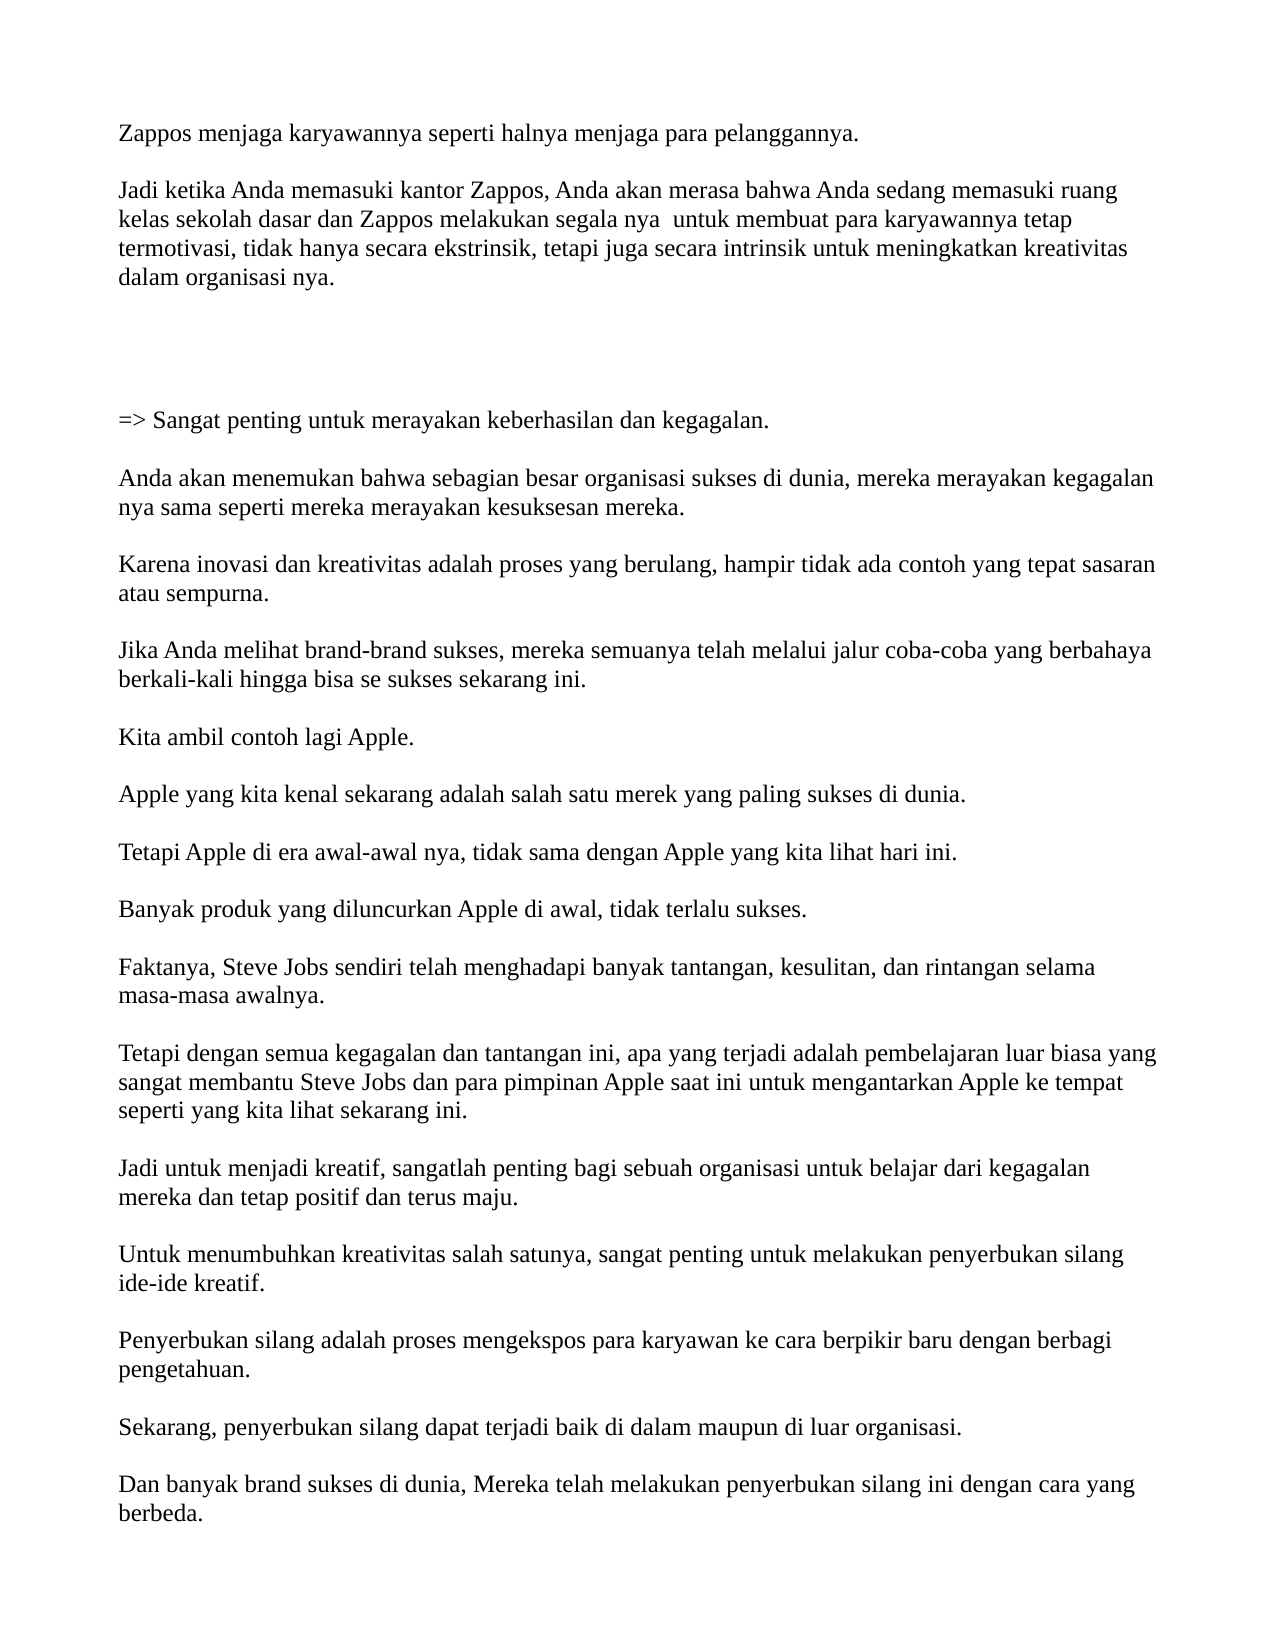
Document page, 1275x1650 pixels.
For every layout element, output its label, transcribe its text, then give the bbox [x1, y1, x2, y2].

text Jadi untuk menjadi kreatif, sangatlah penting bagi sebuah organisasi untuk belajar dari kegagalan mereka dan tetap positif dan terus maju. [118, 1153, 1157, 1211]
text Tetapi Apple di era awal-awal nya, tidak sama dengan Apple yang kita lihat hari ini. [118, 837, 1157, 866]
text => Sangat penting untuk merayakan keberhasilan dan kegagalan. [118, 406, 1157, 434]
text Faktanya, Steve Jobs sendiri telah menghadapi banyak tantangan, kesulitan, dan rintangan selama masa-masa awalnya. [118, 952, 1157, 1009]
text Sekarang, penyerbukan silang dapat terjadi baik di dalam maupun di luar organisasi. [118, 1412, 1157, 1441]
text Jadi ketika Anda memasuki kantor Zappos, Anda akan merasa bahwa Anda sedang memasuki ruang kelas sekolah dasar dan Zappos melakukan segala nya untuk membuat para karyawannya tetap termotivasi, tidak hanya secara ekstrinsik, tetapi juga secara intrinsik untuk meningkatkan kreativitas dalam organisasi nya. [118, 176, 1157, 291]
text Dan banyak brand sukses di dunia, Mereka telah melakukan penyerbukan silang ini dengan cara yang berbeda. [118, 1469, 1157, 1527]
text Kita ambil contoh lagi Apple. [118, 722, 1157, 751]
text Untuk menumbuhkan kreativitas salah satunya, sangat penting untuk melakukan penyerbukan silang ide-ide kreatif. [118, 1239, 1157, 1297]
text Jika Anda melihat brand-brand sukses, mereka semuanya telah melalui jalur coba-coba yang berbahaya berkali-kali hingga bisa se sukses sekarang ini. [118, 636, 1157, 693]
text Anda akan menemukan bahwa sebagian besar organisasi sukses di dunia, mereka merayakan kegagalan nya sama seperti mereka merayakan kesuksesan mereka. [118, 463, 1157, 521]
text Banyak produk yang diluncurkan Apple di awal, tidak terlalu sukses. [118, 894, 1157, 923]
text Apple yang kita kenal sekarang adalah salah satu merek yang paling sukses di dunia. [118, 779, 1157, 808]
text Zappos menjaga karyawannya seperti halnya menjaga para pelanggannya. [118, 118, 1157, 147]
text Penyerbukan silang adalah proses mengekspos para karyawan ke cara berpikir baru dengan berbagi pengetahuan. [118, 1326, 1157, 1383]
text Tetapi dengan semua kegagalan dan tantangan ini, apa yang terjadi adalah pembelajaran luar biasa yang sangat membantu Steve Jobs dan para pimpinan Apple saat ini untuk mengantarkan Apple ke tempat seperti yang kita lihat sekarang ini. [118, 1038, 1157, 1124]
text Karena inovasi dan kreativitas adalah proses yang berulang, hampir tidak ada contoh yang tepat sasaran atau sempurna. [118, 549, 1157, 607]
